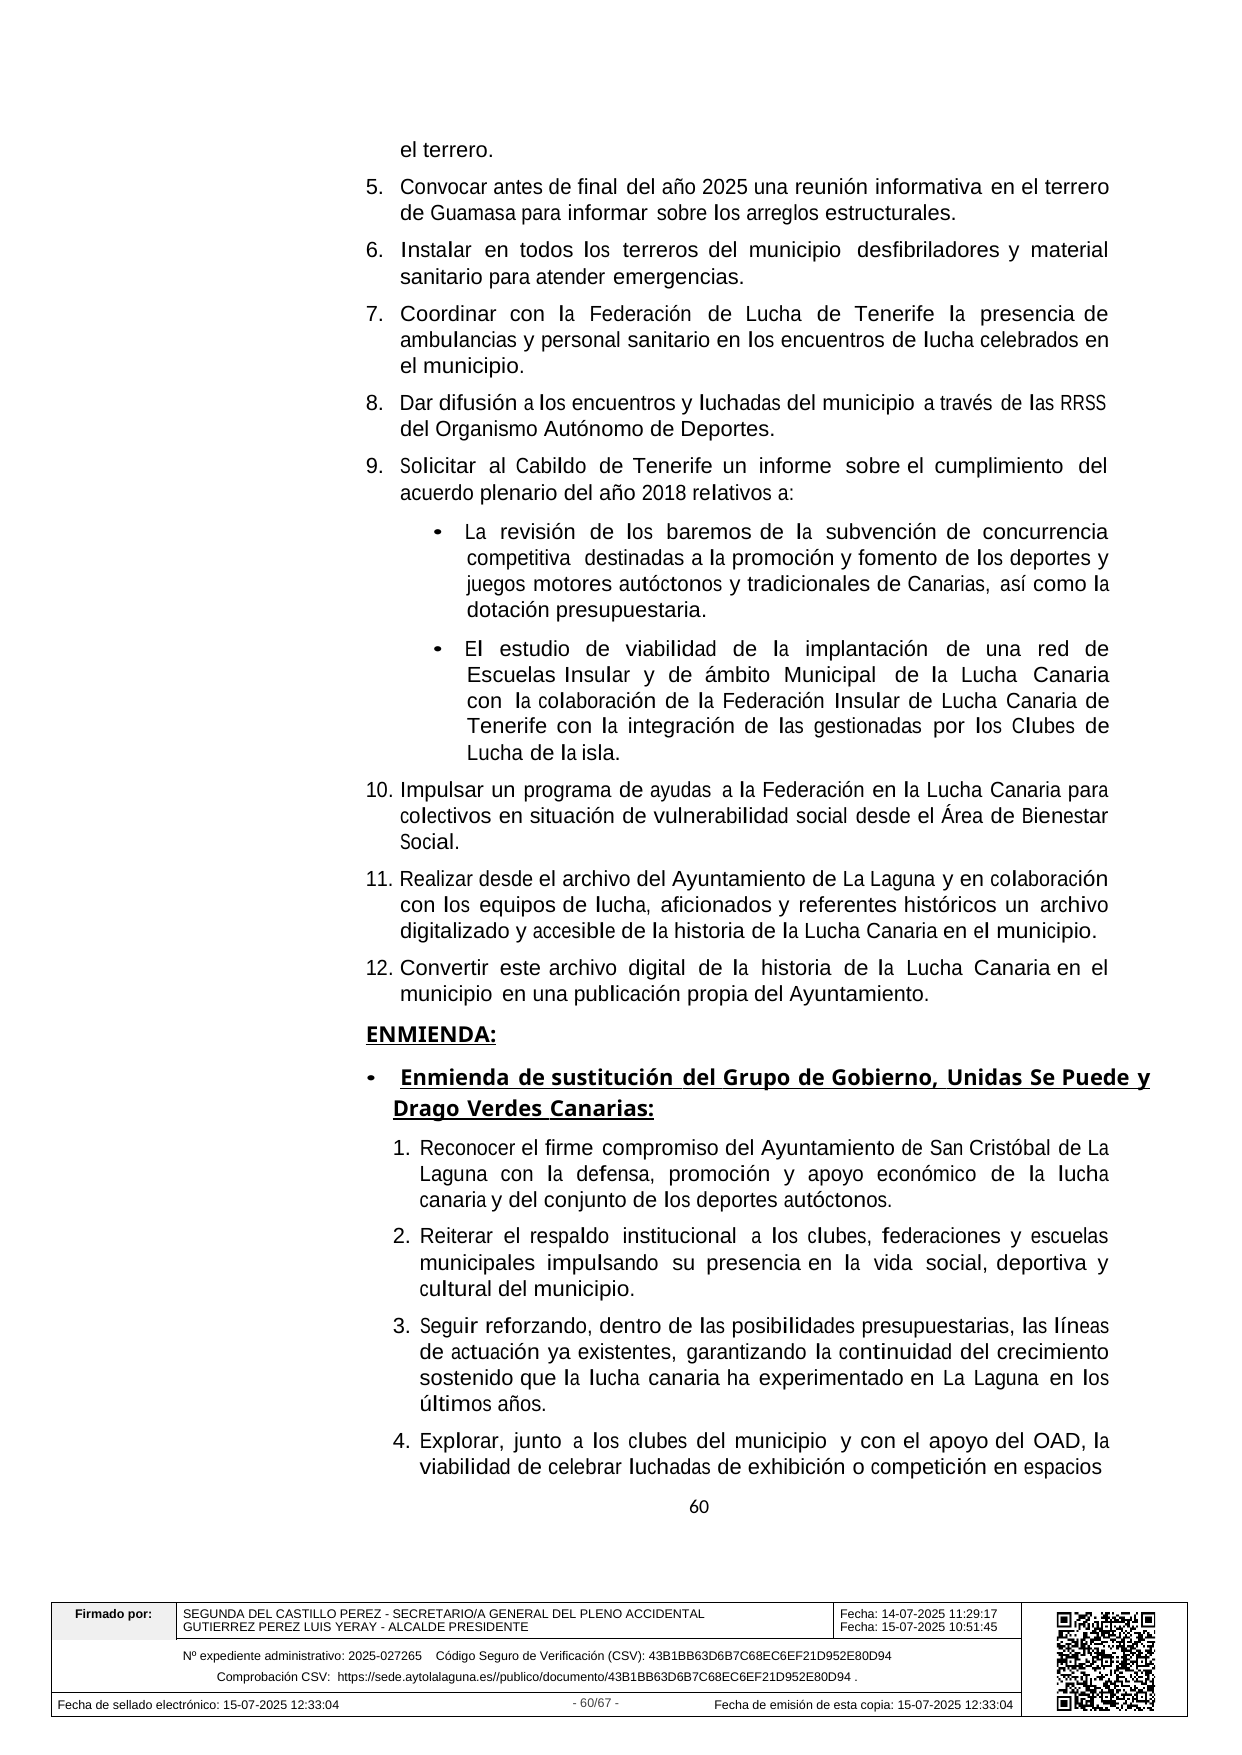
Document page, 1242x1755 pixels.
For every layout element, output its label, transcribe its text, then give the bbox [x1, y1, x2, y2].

text 8. Dar difusión a los encuentros y luchadas del municipio a través de las RRSS [366, 389, 1202, 415]
text 2. Reiterar el respaldo institucional a los clubes, federaciones y escuelas municipales impulsando su presencia en la vida social, deportiva y cultural del municipio. [393, 1223, 1109, 1301]
table_header [1022, 1603, 1187, 1716]
table_header Fecha: 14-07-2025 11:29:17 Fecha: 15-07-2025 10:51:45 [834, 1603, 1021, 1638]
text • La revisión de los baremos de la subvención de concurrencia competitiva destinadas a la promoción y fomento de los deportes y juegos motores autóctonos y tradicionales de Canarias, así como la dotación presupuestaria. [432, 519, 1109, 622]
text el terrero. [400, 137, 1202, 162]
text 60 [683, 1494, 714, 1518]
text 5. Convocar antes de final del año 2025 una reunión informativa en el terrero de Guamasa para informar sobre los arreglos estructurales. [366, 174, 1109, 225]
text 9. Solicitar al Cabildo de Tenerife un informe sobre el cumplimiento del acuerdo plenario del año 2018 relativos a: [366, 453, 1109, 505]
text 12. Convertir este archivo digital de la historia de la Lucha Canaria en el municipio en una publicación propia del Ayuntamiento. [366, 955, 1109, 1006]
text • Enmienda de sustitución del Grupo de Gobierno, Unidas Se Puede y [366, 1062, 1202, 1092]
text 1. Reconocer el firme compromiso del Ayuntamiento de San Cristóbal de La Laguna con la defensa, promoción y apoyo económico de la lucha canaria y del conjunto de los deportes autóctonos. [393, 1134, 1109, 1212]
table_header Firmado por: [52, 1603, 176, 1638]
text 4. Explorar, junto a los clubes del municipio y con el apoyo del OAD, la viabilidad de celebrar luchadas de exhibición o competición en espacios [393, 1428, 1109, 1479]
text Drago Verdes Canarias: [393, 1093, 1202, 1123]
text ENMIENDA: [366, 1019, 1202, 1048]
table_cell Nº expediente administrativo: 2025-027265 Código Seguro de Verificación (CSV): 43B1BB63D6B7C68EC6EF21D952E80D94 Comprobación CSV: https://sede.aytolalaguna.es//publico/documento/43B1BB63D6B7C68EC6EF21D952E80D94 . [52, 1639, 1021, 1692]
text 10. Impulsar un programa de ayudas a la Federación en la Lucha Canaria para colectivos en situación de vulnerabilidad social desde el Área de Bienestar Social. [366, 777, 1109, 854]
table_header SEGUNDA DEL CASTILLO PEREZ - SECRETARIO/A GENERAL DEL PLENO ACCIDENTAL GUTIERREZ PEREZ LUIS YERAY - ALCALDE PRESIDENTE [177, 1603, 833, 1638]
text del Organismo Autónomo de Deportes. [400, 416, 1202, 441]
text • El estudio de viabilidad de la implantación de una red de Escuelas Insular y de ámbito Municipal de la Lucha Canaria con la colaboración de la Federación Insular de Lucha Canaria de Tenerife con la integración de las gestionadas por los Clubes de Lucha de la isla. [432, 636, 1110, 764]
text 6. Instalar en todos los terreros del municipio desfibriladores y material sanitario para atender emergencias. [366, 237, 1109, 289]
table_cell Fecha de sellado electrónico: 15-07-2025 12:33:04 - 60/67 - Fecha de emisión de esta copia: 15-07-2025 12:33:04 [52, 1693, 1021, 1716]
text 11. Realizar desde el archivo del Ayuntamiento de La Laguna y en colaboración con los equipos de lucha, aficionados y referentes históricos un archivo digitalizado y accesible de la historia de la Lucha Canaria en el municipio. [366, 866, 1109, 943]
text 7. Coordinar con la Federación de Lucha de Tenerife la presencia de ambulancias y personal sanitario en los encuentros de lucha celebrados en el municipio. [366, 301, 1109, 378]
text 3. Seguir reforzando, dentro de las posibilidades presupuestarias, las líneas de actuación ya existentes, garantizando la continuidad del crecimiento sostenido que la lucha canaria ha experimentado en La Laguna en los últimos años. [393, 1313, 1109, 1416]
